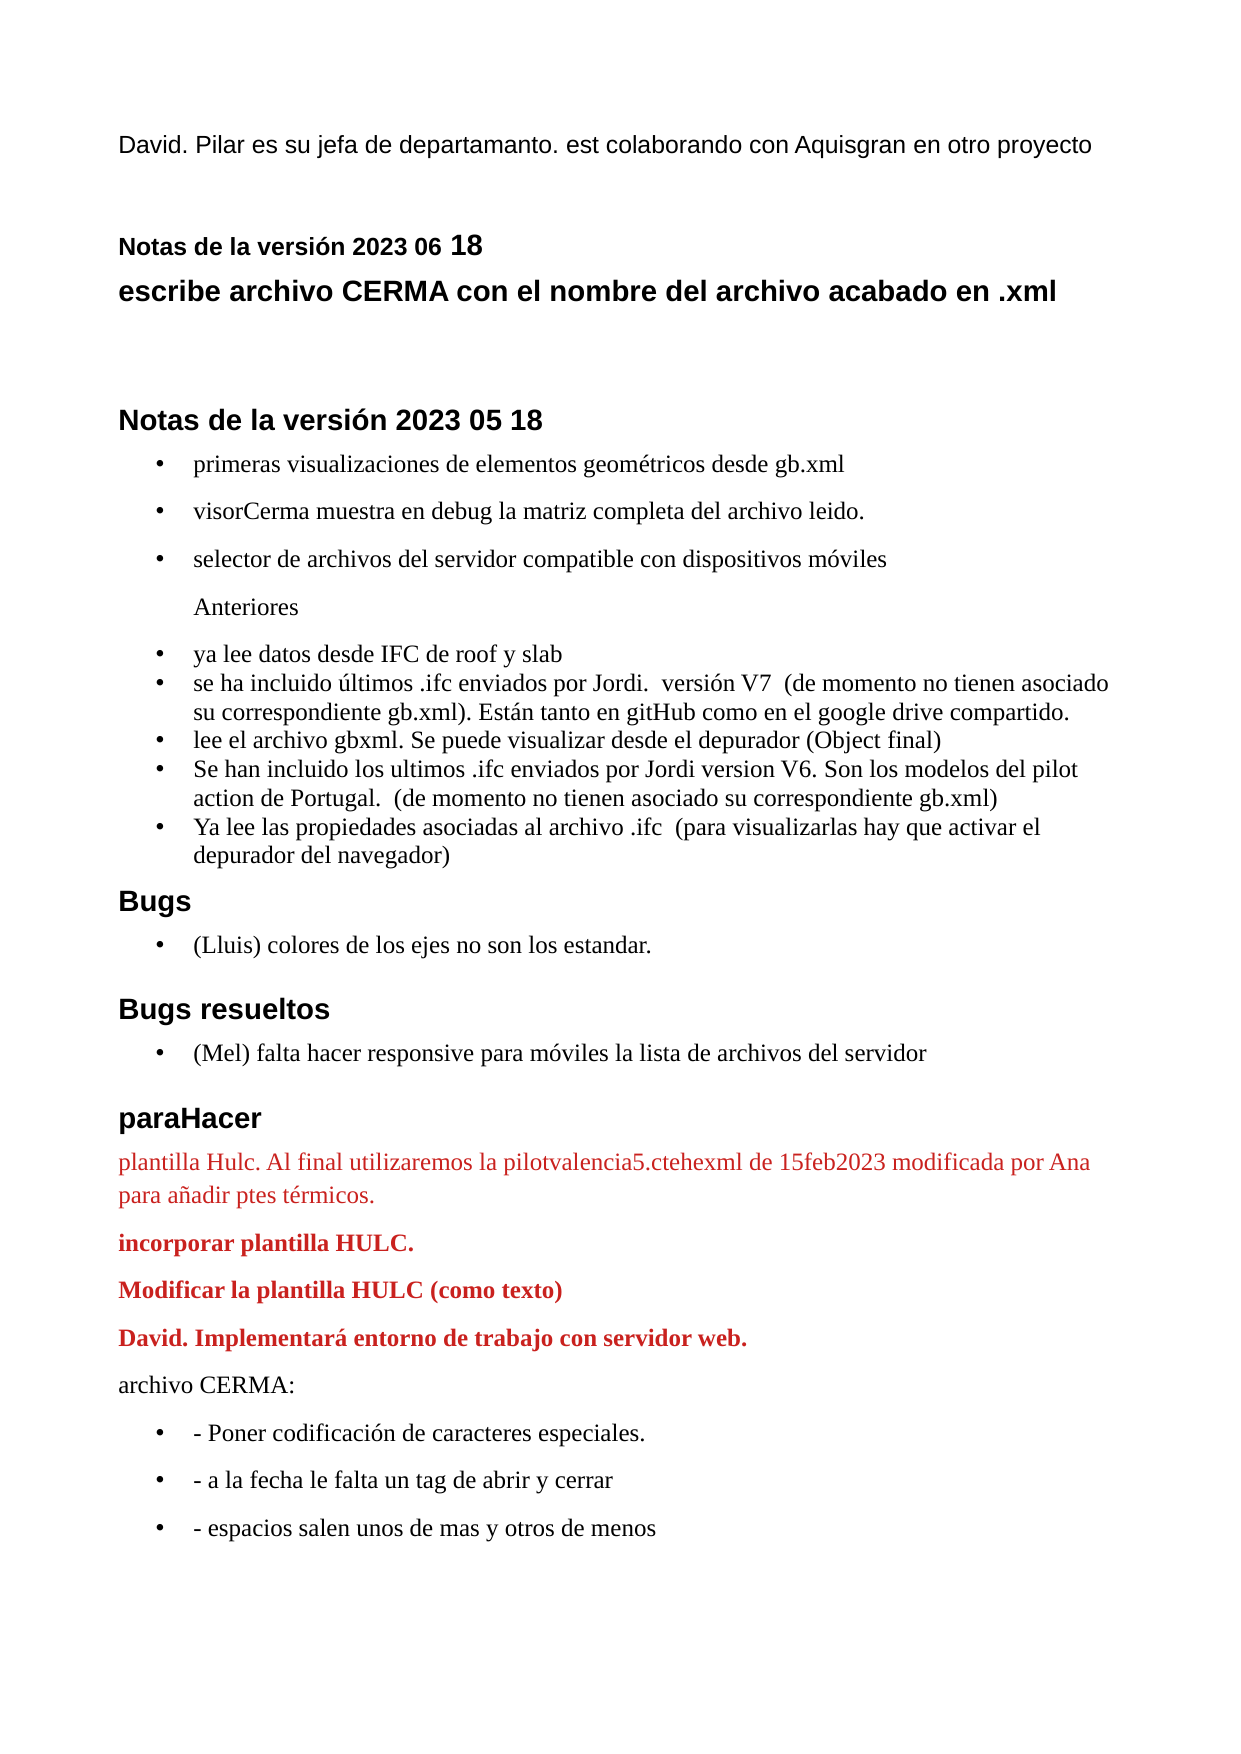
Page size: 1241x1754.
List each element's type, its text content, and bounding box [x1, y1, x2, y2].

subtitle paraHacer [118, 1101, 1122, 1134]
text plantilla Hulc. Al final utilizaremos la pilotvalencia5.ctehexml de 15feb2023 modificada por Ana para añadir ptes térmicos. [118, 1147, 1122, 1209]
list primeras visualizaciones de elementos geométricos desde gb.xml [156, 449, 1122, 478]
list - Poner codificación de caracteres especiales. [156, 1418, 1122, 1447]
list se ha incluido últimos .ifc enviados por Jordi. versión V7 (de momento no tienen asociado su correspondiente gb.xml). Están tanto en gitHub como en el google drive compartido. [156, 668, 1122, 726]
list lee el archivo gbxml. Se puede visualizar desde el depurador (Object final) [156, 726, 1122, 754]
subtitle Bugs [118, 884, 1122, 918]
list - a la fecha le falta un tag de abrir y cerrar [156, 1466, 1122, 1494]
text archivo CERMA: [118, 1370, 1122, 1399]
text escribe archivo CERMA con el nombre del archivo acabado en .xml [118, 274, 1122, 308]
list (Mel) falta hacer responsive para móviles la lista de archivos del servidor [156, 1038, 1122, 1067]
subtitle Bugs resueltos [118, 992, 1122, 1026]
list ya lee datos desde IFC de roof y slab [156, 639, 1122, 668]
text David. Implementará entorno de trabajo con servidor web. [118, 1323, 1122, 1352]
list Ya lee las propiedades asociadas al archivo .ifc (para visualizarlas hay que activar el depurador del navegador) [156, 812, 1122, 869]
list Se han incluido los ultimos .ifc enviados por Jordi version V6. Son los modelos del pilot action de Portugal. (de momento no tienen asociado su correspondiente gb.xml) [156, 754, 1122, 812]
list (Lluis) colores de los ejes no son los estandar. [156, 930, 1122, 959]
list selector de archivos del servidor compatible con dispositivos móviles [156, 544, 1122, 573]
subtitle David. Pilar es su jefa de departamanto. est colaborando con Aquisgran en otro proyecto [118, 131, 1122, 159]
list visorCerma muestra en debug la matriz completa del archivo leido. [156, 496, 1122, 525]
text Modificar la plantilla HULC (como texto) [118, 1275, 1122, 1304]
list Anteriores [156, 592, 1122, 620]
subtitle Notas de la versión 2023 06 18 [118, 228, 1122, 261]
text incorporar plantilla HULC. [118, 1228, 1122, 1256]
list - espacios salen unos de mas y otros de menos [156, 1513, 1122, 1542]
subtitle Notas de la versión 2023 05 18 [118, 403, 1122, 436]
